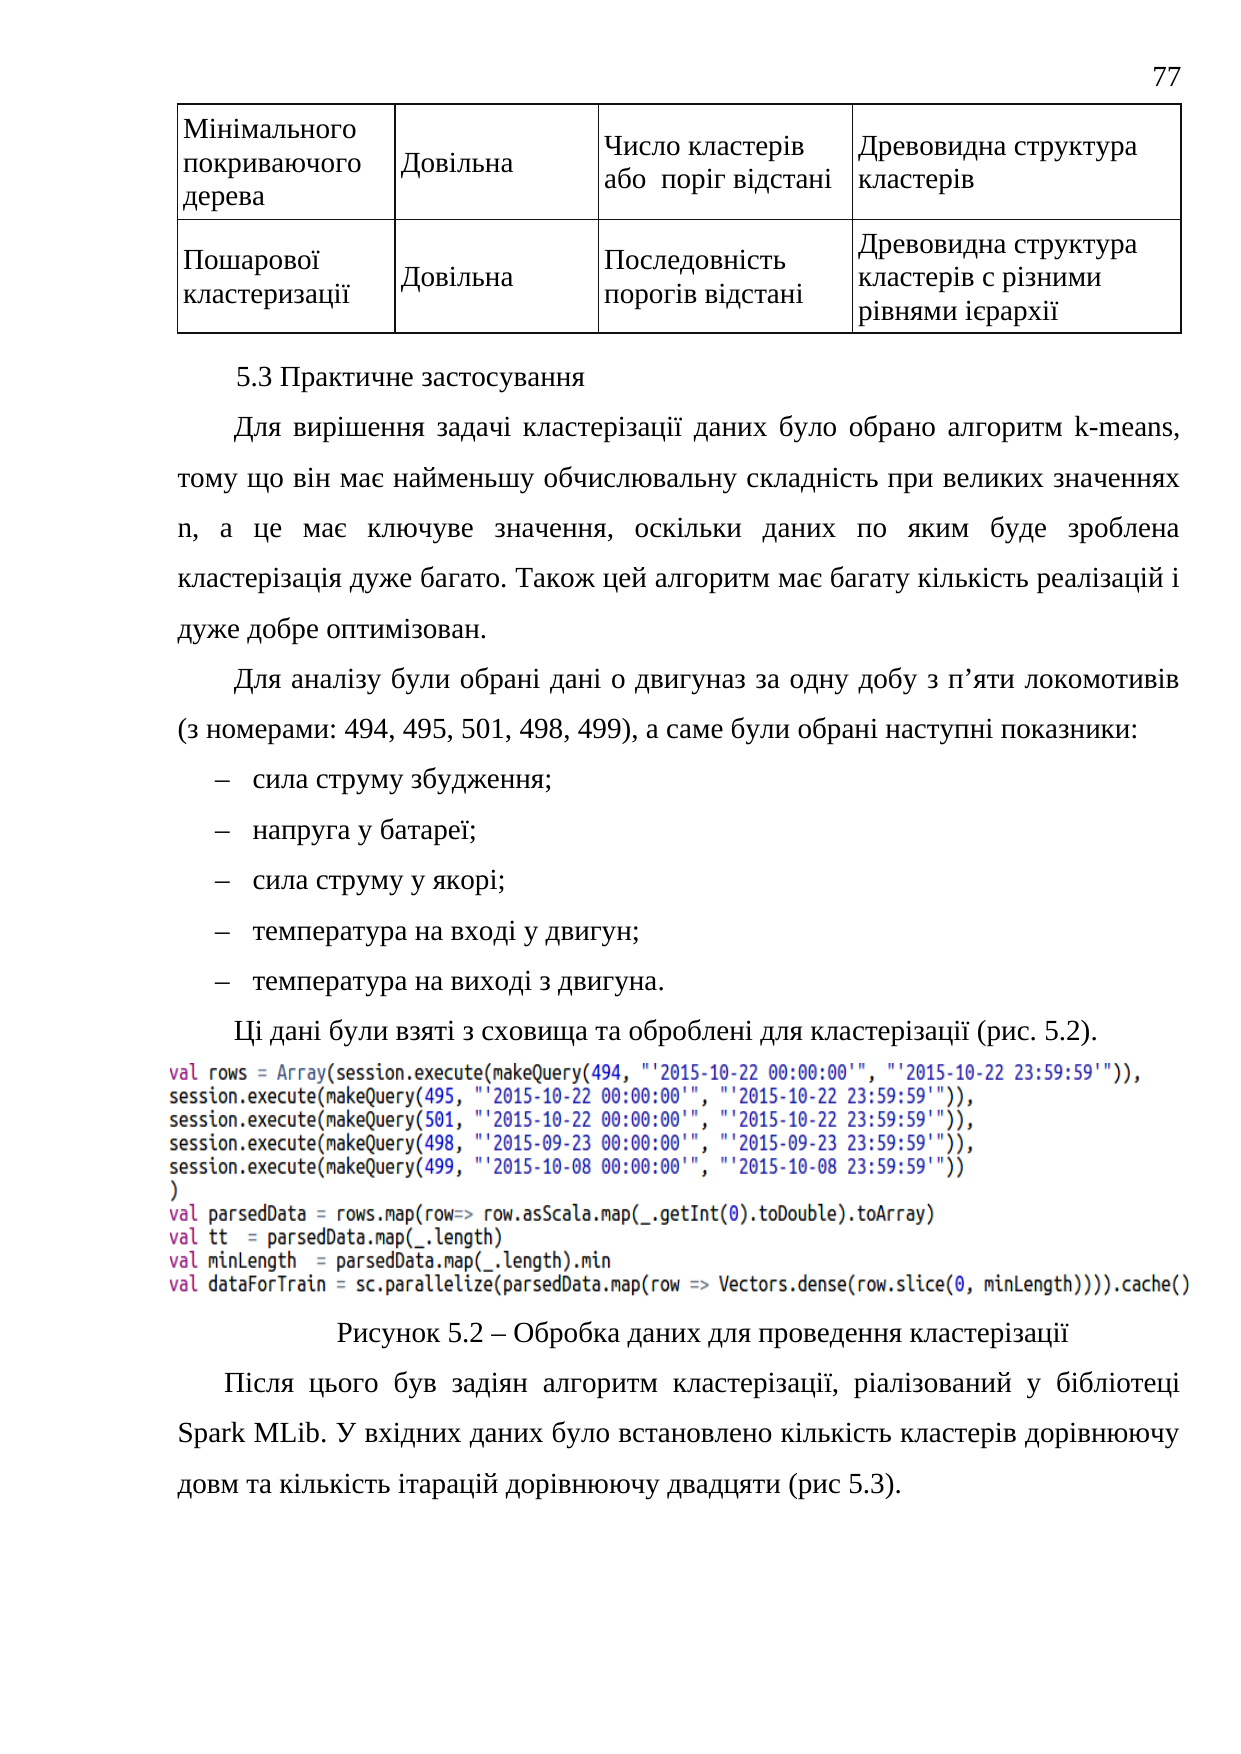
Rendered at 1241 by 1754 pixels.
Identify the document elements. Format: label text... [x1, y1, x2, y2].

text Після цього був задіян алгоритм кластерізації, ріалізований у бібліотеці Spark MLib. У вхідних даних було встановлено кількість кластерів дорівнюючу довм та кількість ітарацій дорівнюючу двадцяти (рис 5.3). [177, 1365, 1181, 1499]
text Для вирішення задачі кластерізації даних було обрано алгоритм k-means, тому що він має найменьшу обчислювальну складність при великих значеннях n, а це має ключуве значення, оскільки даних по яким буде зроблена кластерізація дуже багато. Також цей алгоритм має багату кількість реалізацій і дуже добре оптимізован. [177, 409, 1181, 644]
list температура на вході у двигун; [215, 913, 1181, 946]
text Ці дані були взяті з сховища та оброблені для кластерізації (рис. 5.2). [177, 1013, 1181, 1047]
list сила струму у якорі; [215, 862, 1181, 896]
table_cell Древовидна структура кластерів [853, 105, 1180, 218]
text Рисунок 5.2 – Обробка даних для проведення кластерізації [177, 1298, 1181, 1348]
table_cell Пошарової кластеризації [178, 220, 394, 332]
table_cell Последовність порогів відстані [599, 220, 852, 332]
list сила струму збудження; [215, 762, 1181, 795]
text Для аналізу були обрані дані о двигуназ за одну добу з п’яти локомотивів (з номерами: 494, 495, 501, 498, 499), а саме були обрані наступні показники: [177, 661, 1181, 745]
list температура на виході з двигуна. [215, 963, 1181, 996]
table_cell Число кластерів або поріг відстані [599, 105, 852, 218]
list напруга у батареї; [215, 812, 1181, 846]
picture [169, 1063, 1189, 1298]
table_cell Довільна [396, 220, 598, 332]
subtitle 5.3 Практичне застосування [177, 359, 1181, 393]
table_cell Древовидна структура кластерів с різними рівнями ієрархії [853, 220, 1180, 332]
table_cell Довільна [396, 105, 598, 218]
table_cell Мінімального покриваючого дерева [178, 105, 394, 218]
